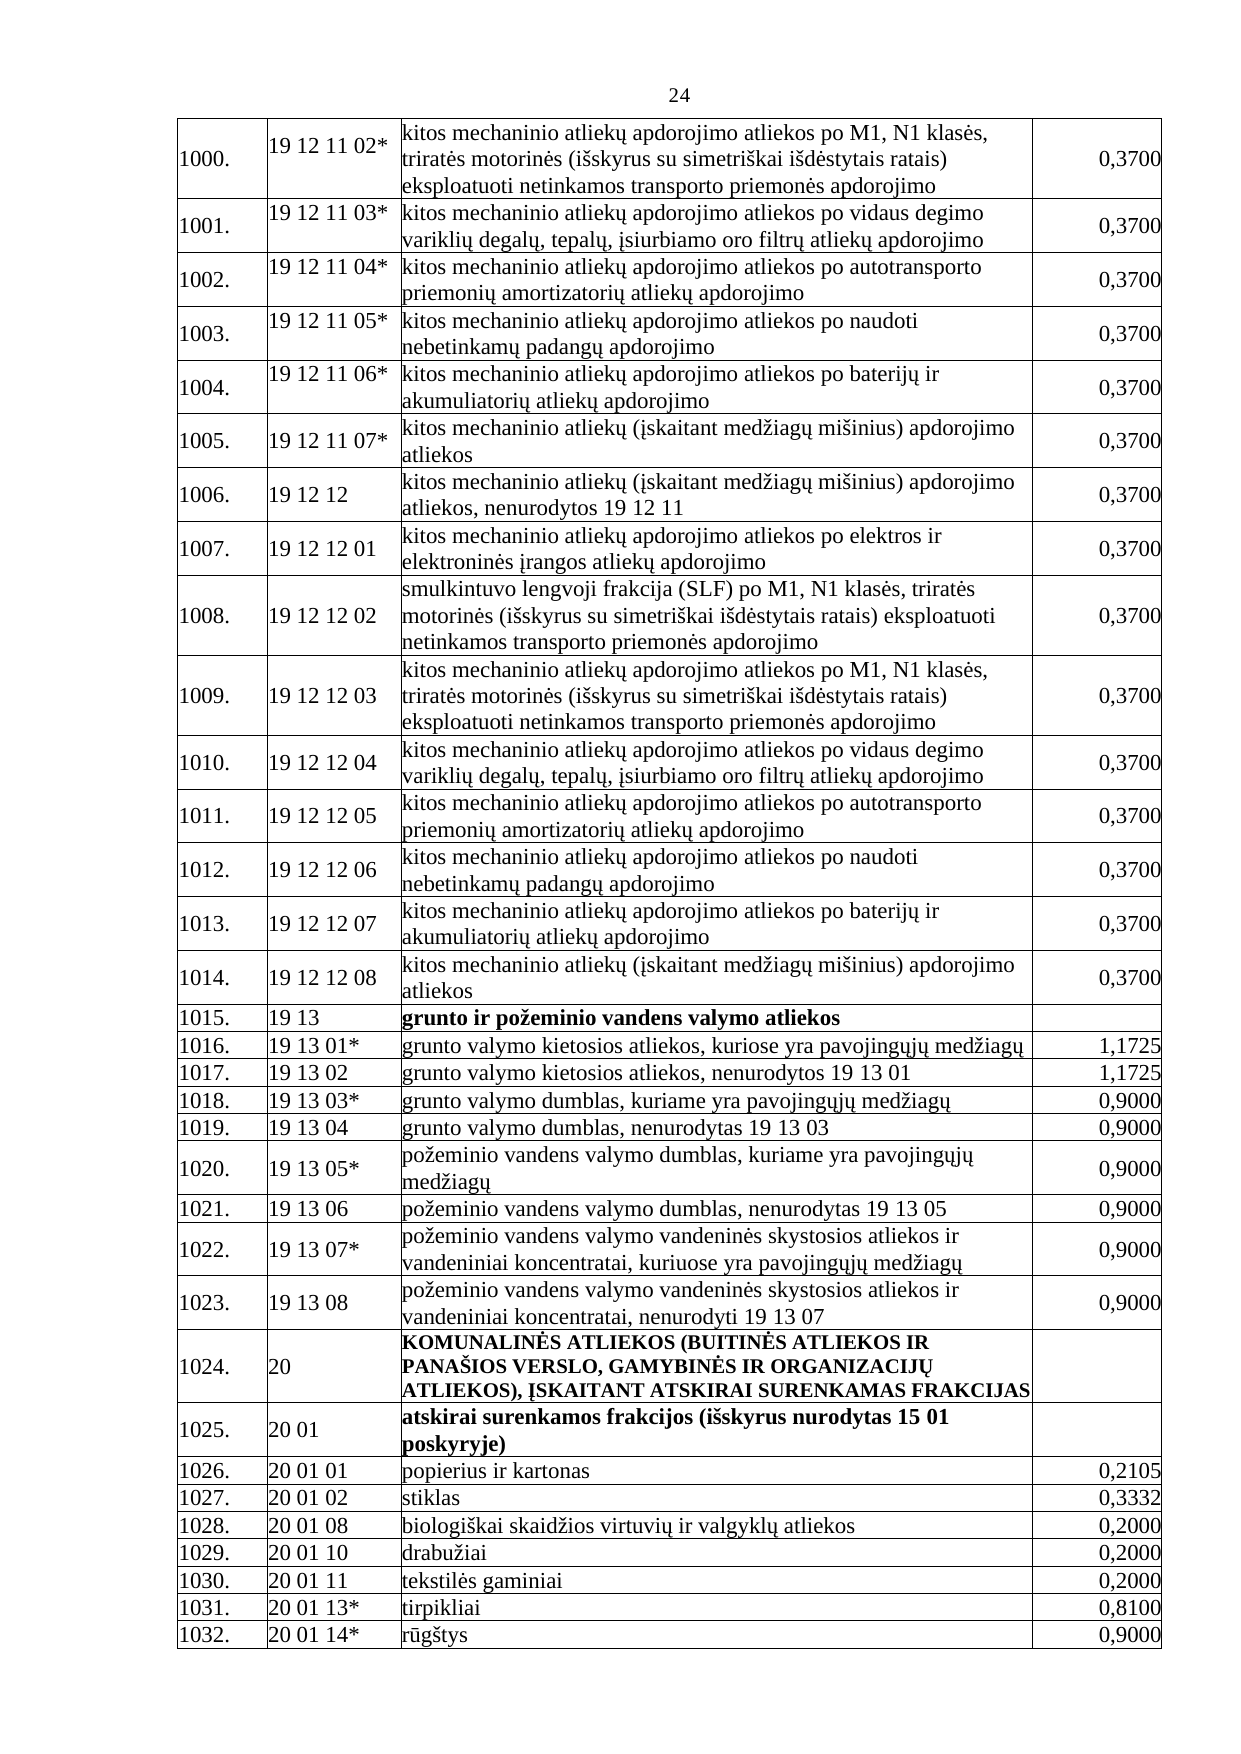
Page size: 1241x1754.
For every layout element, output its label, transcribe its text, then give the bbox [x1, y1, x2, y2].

table_cell 19 13 06 [268, 1195, 401, 1222]
table_cell 1006. [178, 468, 267, 521]
table_cell grunto valymo kietosios atliekos, kuriose yra pavojingųjų medžiagų [402, 1032, 1032, 1058]
table_cell 1028. [178, 1512, 267, 1538]
table_cell 0,9000 [1033, 1621, 1161, 1648]
table_cell drabužiai [402, 1539, 1032, 1566]
table_cell popierius ir kartonas [402, 1457, 1032, 1483]
table_cell 0,9000 [1033, 1141, 1161, 1194]
table_cell [1033, 1330, 1161, 1402]
table_cell 19 12 11 07* [268, 414, 401, 467]
table_cell 0,9000 [1033, 1195, 1161, 1222]
table_cell 1016. [178, 1032, 267, 1058]
table_cell 1013. [178, 897, 267, 950]
table_cell požeminio vandens valymo vandeninės skystosios atliekos ir vandeniniai koncentratai, kuriuose yra pavojingųjų medžiagų [402, 1223, 1032, 1275]
table_cell 0,3700 [1033, 199, 1161, 252]
table_cell 0,3332 [1033, 1485, 1161, 1511]
table_cell 1007. [178, 522, 267, 574]
table_cell kitos mechaninio atliekų apdorojimo atliekos po autotransporto priemonių amortizatorių atliekų apdorojimo [402, 790, 1032, 842]
table_cell 0,3700 [1033, 790, 1161, 842]
table_cell 0,3700 [1033, 736, 1161, 788]
table_cell 1030. [178, 1567, 267, 1593]
table_cell 1015. [178, 1005, 267, 1031]
table_cell 19 13 08 [268, 1276, 401, 1329]
table_cell 1004. [178, 361, 267, 413]
table_cell 1003. [178, 307, 267, 359]
table_cell kitos mechaninio atliekų apdorojimo atliekos po naudoti nebetinkamų padangų apdorojimo [402, 843, 1032, 896]
table_cell kitos mechaninio atliekų apdorojimo atliekos po vidaus degimo variklių degalų, tepalų, įsiurbiamo oro filtrų atliekų apdorojimo [402, 199, 1032, 252]
table_cell 1001. [178, 199, 267, 252]
table_cell 19 13 01* [268, 1032, 401, 1058]
table_cell 1018. [178, 1087, 267, 1113]
table_cell [1033, 1005, 1161, 1031]
table_cell kitos mechaninio atliekų apdorojimo atliekos po naudoti nebetinkamų padangų apdorojimo [402, 307, 1032, 359]
table_cell atskirai surenkamos frakcijos (išskyrus nurodytas 15 01 poskyryje) [402, 1403, 1032, 1456]
table_cell 1025. [178, 1403, 267, 1456]
table_cell 20 01 [268, 1403, 401, 1456]
table_cell 20 01 14* [268, 1621, 401, 1648]
table_cell 1005. [178, 414, 267, 467]
table_cell 19 12 11 04* [268, 253, 401, 306]
table_cell kitos mechaninio atliekų (įskaitant medžiagų mišinius) apdorojimo atliekos [402, 951, 1032, 1003]
table_cell 1011. [178, 790, 267, 842]
table_cell 1020. [178, 1141, 267, 1194]
table_cell 0,3700 [1033, 656, 1161, 735]
table_cell grunto valymo dumblas, nenurodytas 19 13 03 [402, 1114, 1032, 1140]
table_cell 0,3700 [1033, 576, 1161, 654]
table_cell kitos mechaninio atliekų apdorojimo atliekos po baterijų ir akumuliatorių atliekų apdorojimo [402, 361, 1032, 413]
table_cell 19 12 12 02 [268, 576, 401, 654]
table_cell 1017. [178, 1059, 267, 1086]
table_cell 1024. [178, 1330, 267, 1402]
table_cell 19 13 [268, 1005, 401, 1031]
table_cell 19 12 12 03 [268, 656, 401, 735]
table_cell požeminio vandens valymo dumblas, kuriame yra pavojingųjų medžiagų [402, 1141, 1032, 1194]
table_cell 1022. [178, 1223, 267, 1275]
table_cell 19 13 04 [268, 1114, 401, 1140]
table_cell 0,9000 [1033, 1223, 1161, 1275]
table_cell [1033, 1403, 1161, 1456]
table_cell 0,3700 [1033, 468, 1161, 521]
table_cell 0,9000 [1033, 1114, 1161, 1140]
table_cell 20 01 13* [268, 1594, 401, 1620]
table_cell kitos mechaninio atliekų (įskaitant medžiagų mišinius) apdorojimo atliekos [402, 414, 1032, 467]
table_cell 19 12 12 [268, 468, 401, 521]
table_cell 0,2000 [1033, 1539, 1161, 1566]
table_cell biologiškai skaidžios virtuvių ir valgyklų atliekos [402, 1512, 1032, 1538]
table_cell 0,2000 [1033, 1567, 1161, 1593]
table_cell 1000. [178, 119, 267, 198]
table_cell požeminio vandens valymo dumblas, nenurodytas 19 13 05 [402, 1195, 1032, 1222]
table_cell 19 13 02 [268, 1059, 401, 1086]
table_cell 1009. [178, 656, 267, 735]
table_cell 19 13 03* [268, 1087, 401, 1113]
table_cell 20 01 01 [268, 1457, 401, 1483]
table_cell kitos mechaninio atliekų apdorojimo atliekos po vidaus degimo variklių degalų, tepalų, įsiurbiamo oro filtrų atliekų apdorojimo [402, 736, 1032, 788]
table_cell tekstilės gaminiai [402, 1567, 1032, 1593]
table_cell 1031. [178, 1594, 267, 1620]
table_cell 0,3700 [1033, 253, 1161, 306]
table_cell kitos mechaninio atliekų apdorojimo atliekos po M1, N1 klasės, triratės motorinės (išskyrus su simetriškai išdėstytais ratais) eksploatuoti netinkamos transporto priemonės apdorojimo [402, 656, 1032, 735]
table_cell KOMUNALINĖS ATLIEKOS (BUITINĖS ATLIEKOS IR PANAŠIOS VERSLO, GAMYBINĖS IR ORGANIZACIJŲ ATLIEKOS), ĮSKAITANT ATSKIRAI SURENKAMAS FRAKCIJAS [402, 1330, 1032, 1402]
table_cell 0,3700 [1033, 119, 1161, 198]
table_cell 0,3700 [1033, 522, 1161, 574]
table_cell 1026. [178, 1457, 267, 1483]
table_cell 19 13 07* [268, 1223, 401, 1275]
table_cell 19 12 12 01 [268, 522, 401, 574]
table_cell 19 12 12 06 [268, 843, 401, 896]
table_cell tirpikliai [402, 1594, 1032, 1620]
table_cell 1008. [178, 576, 267, 654]
table_cell grunto ir požeminio vandens valymo atliekos [402, 1005, 1032, 1031]
table_cell 1019. [178, 1114, 267, 1140]
table_cell 1029. [178, 1539, 267, 1566]
table_cell 0,9000 [1033, 1087, 1161, 1113]
table_cell 1021. [178, 1195, 267, 1222]
table_cell 19 12 11 05* [268, 307, 401, 359]
table_cell 19 12 11 03* [268, 199, 401, 252]
table_cell 0,3700 [1033, 843, 1161, 896]
table_cell 19 12 12 05 [268, 790, 401, 842]
table_cell 20 01 08 [268, 1512, 401, 1538]
table_cell 0,3700 [1033, 307, 1161, 359]
table_cell 1014. [178, 951, 267, 1003]
table_cell 19 13 05* [268, 1141, 401, 1194]
table_cell 20 01 11 [268, 1567, 401, 1593]
table_cell 19 12 11 06* [268, 361, 401, 413]
table_cell 1023. [178, 1276, 267, 1329]
table_cell kitos mechaninio atliekų apdorojimo atliekos po elektros ir elektroninės įrangos atliekų apdorojimo [402, 522, 1032, 574]
table_cell 0,3700 [1033, 897, 1161, 950]
table_cell 1002. [178, 253, 267, 306]
table_cell 20 [268, 1330, 401, 1402]
table_cell 1032. [178, 1621, 267, 1648]
table_cell 1,1725 [1033, 1059, 1161, 1086]
table_cell kitos mechaninio atliekų apdorojimo atliekos po baterijų ir akumuliatorių atliekų apdorojimo [402, 897, 1032, 950]
table_cell 0,8100 [1033, 1594, 1161, 1620]
table_cell 1010. [178, 736, 267, 788]
table_cell 19 12 12 04 [268, 736, 401, 788]
table_cell 19 12 11 02* [268, 119, 401, 198]
table_cell požeminio vandens valymo vandeninės skystosios atliekos ir vandeniniai koncentratai, nenurodyti 19 13 07 [402, 1276, 1032, 1329]
table_cell smulkintuvo lengvoji frakcija (SLF) po M1, N1 klasės, triratės motorinės (išskyrus su simetriškai išdėstytais ratais) eksploatuoti netinkamos transporto priemonės apdorojimo [402, 576, 1032, 654]
table_cell kitos mechaninio atliekų apdorojimo atliekos po M1, N1 klasės, triratės motorinės (išskyrus su simetriškai išdėstytais ratais) eksploatuoti netinkamos transporto priemonės apdorojimo [402, 119, 1032, 198]
table_cell 19 12 12 08 [268, 951, 401, 1003]
table_cell 20 01 02 [268, 1485, 401, 1511]
table_cell grunto valymo kietosios atliekos, nenurodytos 19 13 01 [402, 1059, 1032, 1086]
table_cell stiklas [402, 1485, 1032, 1511]
table_cell grunto valymo dumblas, kuriame yra pavojingųjų medžiagų [402, 1087, 1032, 1113]
table_cell 1027. [178, 1485, 267, 1511]
table_cell kitos mechaninio atliekų (įskaitant medžiagų mišinius) apdorojimo atliekos, nenurodytos 19 12 11 [402, 468, 1032, 521]
table_cell 20 01 10 [268, 1539, 401, 1566]
table_cell 0,3700 [1033, 414, 1161, 467]
table_cell 0,3700 [1033, 951, 1161, 1003]
table_cell rūgštys [402, 1621, 1032, 1648]
table_cell 0,2000 [1033, 1512, 1161, 1538]
table_cell 0,2105 [1033, 1457, 1161, 1483]
table_cell 0,9000 [1033, 1276, 1161, 1329]
table_cell 19 12 12 07 [268, 897, 401, 950]
table_cell 1,1725 [1033, 1032, 1161, 1058]
table_cell 1012. [178, 843, 267, 896]
table_cell 0,3700 [1033, 361, 1161, 413]
table_cell kitos mechaninio atliekų apdorojimo atliekos po autotransporto priemonių amortizatorių atliekų apdorojimo [402, 253, 1032, 306]
